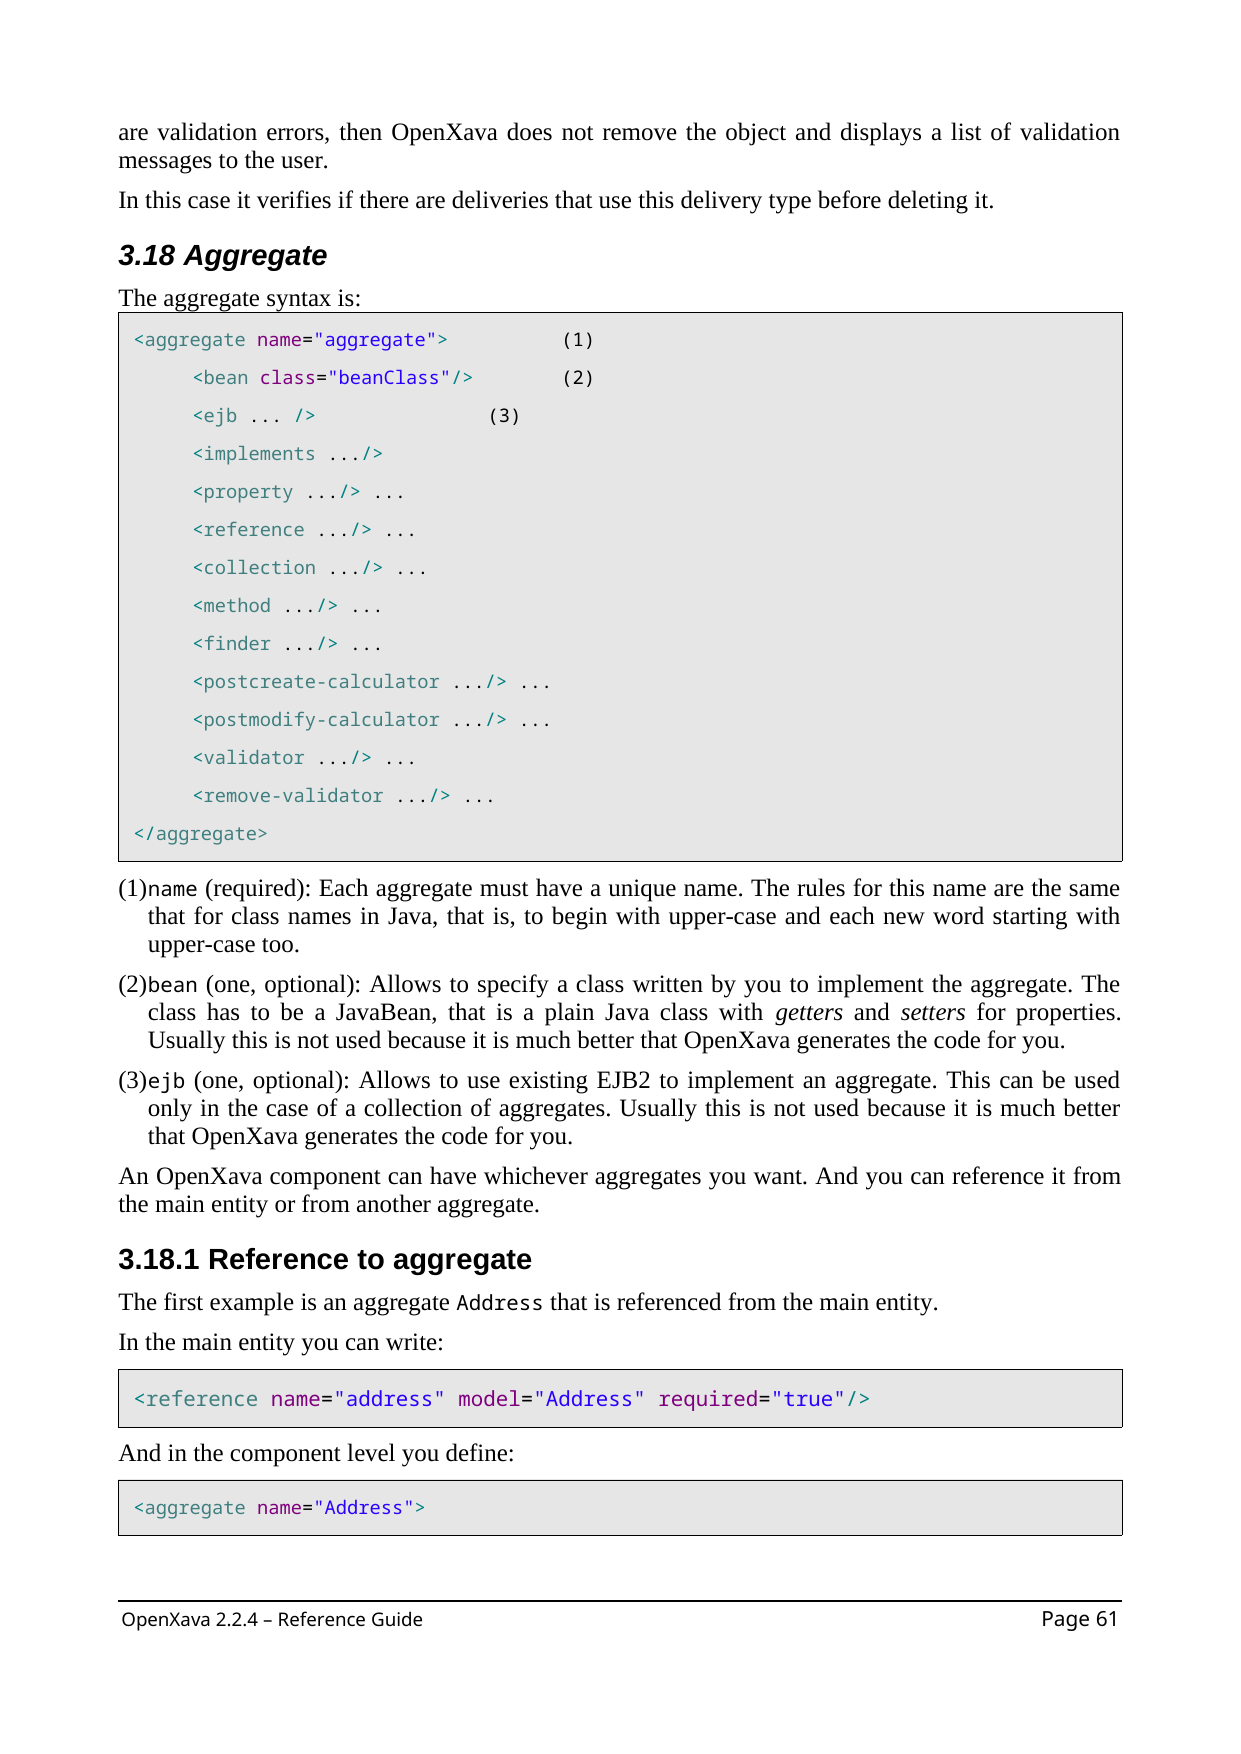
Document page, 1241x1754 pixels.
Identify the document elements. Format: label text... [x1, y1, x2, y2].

list ejb (one, optional): Allows to use existing EJB2 to implement an aggregate. This can be used only in the case of a collection of aggregates. Usually this is not used because it is much better that OpenXava generates the code for you. [118, 1066, 1122, 1150]
subtitle Reference to aggregate [118, 1243, 1122, 1275]
text <property .../> ... [119, 464, 1122, 502]
list name (required): Each aggregate must have a unique name. The rules for this name are the same that for class names in Java, that is, to begin with upper-case and each new word starting with upper-case too. [118, 874, 1122, 957]
text <validator .../> ... [119, 730, 1122, 768]
text <finder .../> ... [119, 616, 1122, 654]
text are validation errors, then OpenXava does not remove the object and displays a list of validation messages to the user. [118, 118, 1122, 173]
text <reference .../> ... [119, 502, 1122, 540]
text <remove-validator .../> ... [119, 768, 1122, 806]
text In this case it verifies if there are deliveries that use this delivery type before deleting it. [118, 186, 1122, 214]
text The first example is an aggregate Address that is referenced from the main entity. [118, 1288, 1122, 1316]
text <postmodify-calculator .../> ... [119, 692, 1122, 730]
text In the main entity you can write: [118, 1328, 1122, 1356]
subtitle Aggregate [118, 239, 1122, 271]
text </aggregate> [119, 806, 1122, 861]
text <ejb ... /> (3) [119, 388, 1122, 426]
text <aggregate name="aggregate"> (1) [119, 313, 1122, 350]
text The aggregate syntax is: [118, 284, 1122, 312]
list bean (one, optional): Allows to specify a class written by you to implement the aggregate. The class has to be a JavaBean, that is a plain Java class with getters and setters for properties. Usually this is not used because it is much better that OpenXava generates the code for you. [118, 970, 1122, 1053]
text <implements .../> [119, 426, 1122, 464]
text <bean class="beanClass"/> (2) [119, 350, 1122, 388]
text <postcreate-calculator .../> ... [119, 654, 1122, 692]
text <method .../> ... [119, 578, 1122, 616]
text <aggregate name="Address"> [119, 1481, 1122, 1535]
text <collection .../> ... [119, 540, 1122, 578]
text And in the component level you define: [118, 1439, 1122, 1467]
text An OpenXava component can have whichever aggregates you want. And you can reference it from the main entity or from another aggregate. [118, 1162, 1122, 1218]
text <reference name="address" model="Address" required="true"/> [119, 1370, 1122, 1427]
